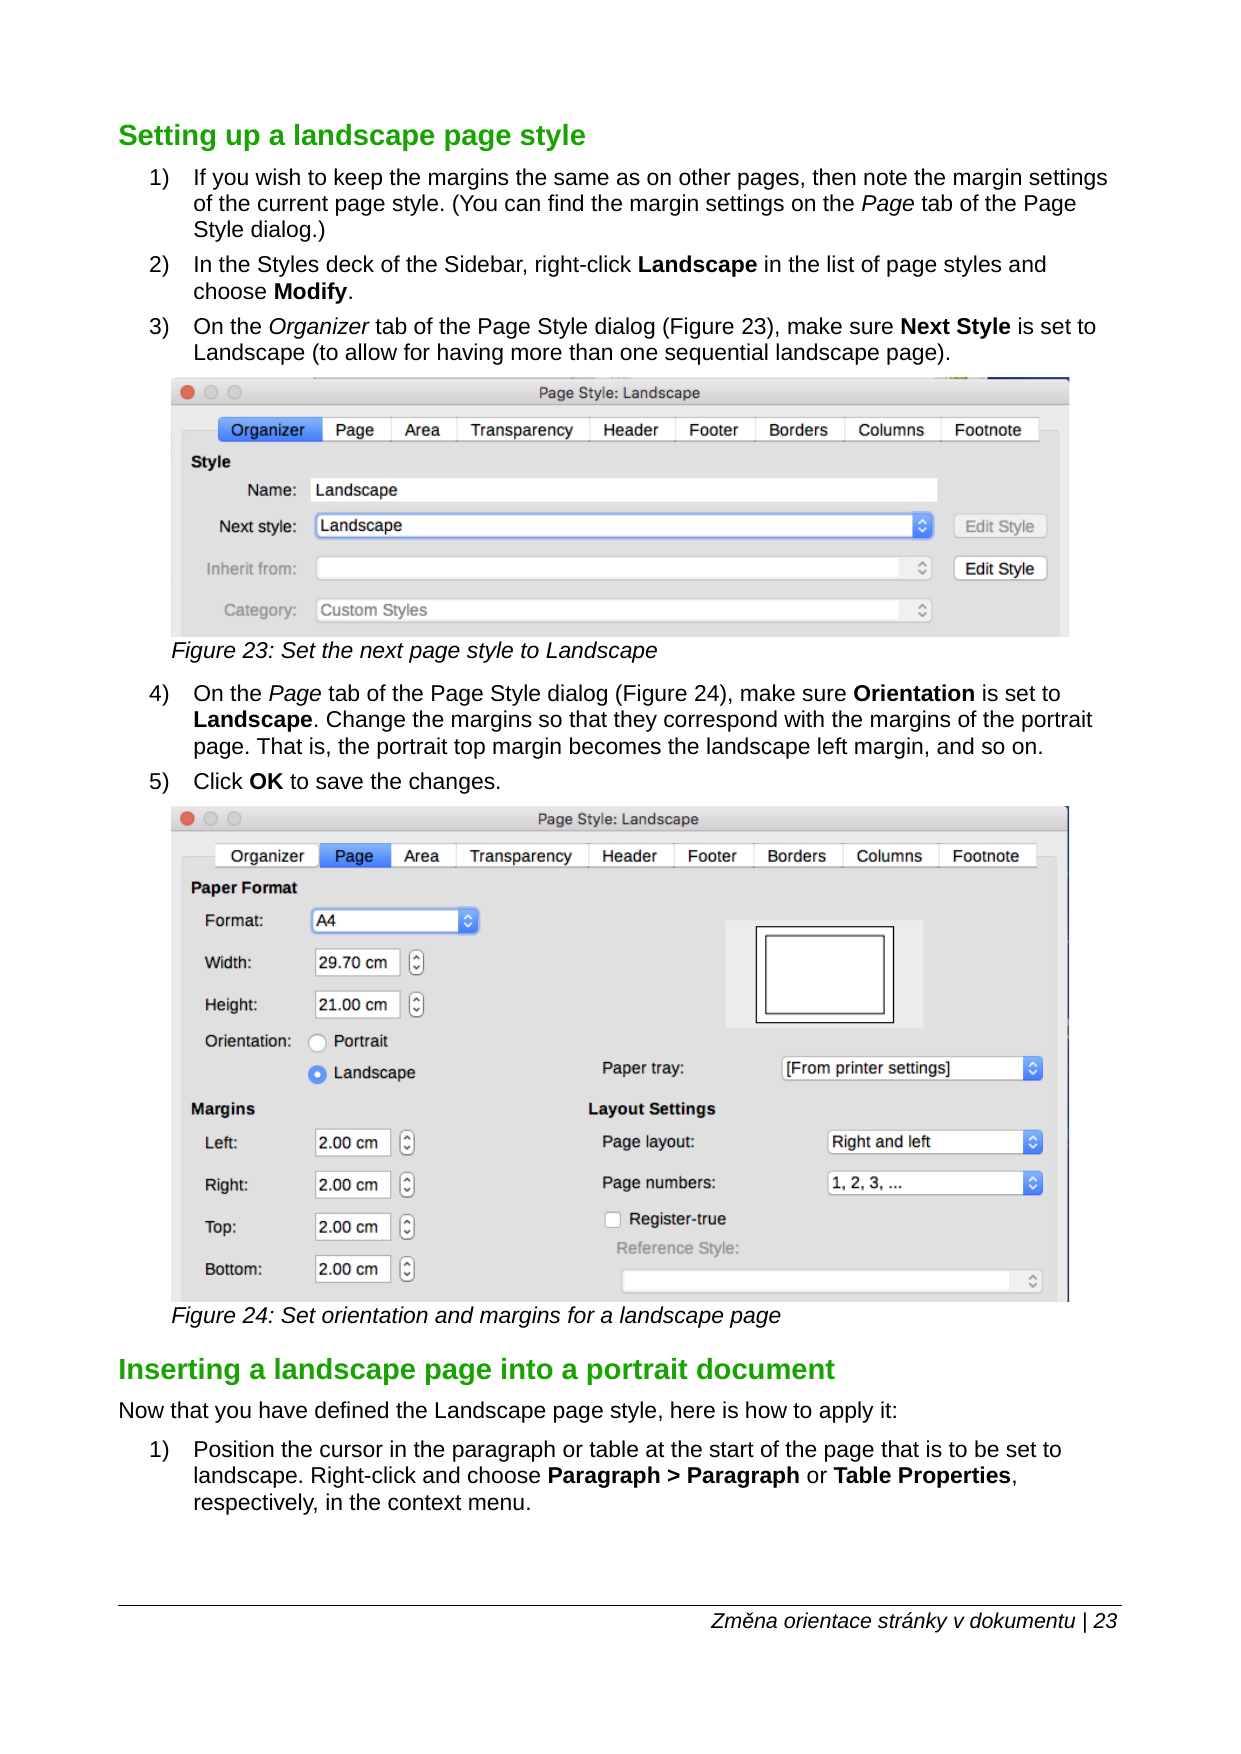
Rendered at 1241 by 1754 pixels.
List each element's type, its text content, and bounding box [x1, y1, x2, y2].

list On the Organizer tab of the Page Style dialog (Figure 23), make sure Next Style is set to Landscape (to allow for having more than one sequential landscape page). [169, 313, 1122, 366]
list On the Page tab of the Page Style dialog (Figure 24), make sure Orientation is set to Landscape. Change the margins so that they correspond with the margins of the portrait page. That is, the portrait top margin becomes the landscape left margin, and so on. [169, 680, 1122, 759]
list Click OK to save the changes. [169, 768, 1122, 794]
text Figure 24: Set orientation and margins for a landscape page [171, 1302, 1069, 1328]
list If you wish to keep the margins the same as on other pages, then note the margin settings of the current page style. (You can find the margin settings on the Page tab of the Page Style dialog.) [169, 163, 1122, 242]
subtitle Inserting a landscape page into a portrait document [118, 1352, 1122, 1385]
list In the Styles deck of the Sidebar, right-click Landscape in the list of page styles and choose Modify. [169, 251, 1122, 304]
text Figure 23: Set the next page style to Landscape [171, 637, 1069, 663]
picture [171, 377, 1070, 637]
picture [171, 806, 1070, 1302]
list Now that you have defined the Landscape page style, here is how to apply it: [118, 1397, 1122, 1423]
subtitle Setting up a landscape page style [118, 118, 1122, 152]
list Position the cursor in the paragraph or table at the start of the page that is to be set to landscape. Right-click and choose Paragraph > Paragraph or Table Properties, respectively, in the context menu. [169, 1436, 1122, 1515]
